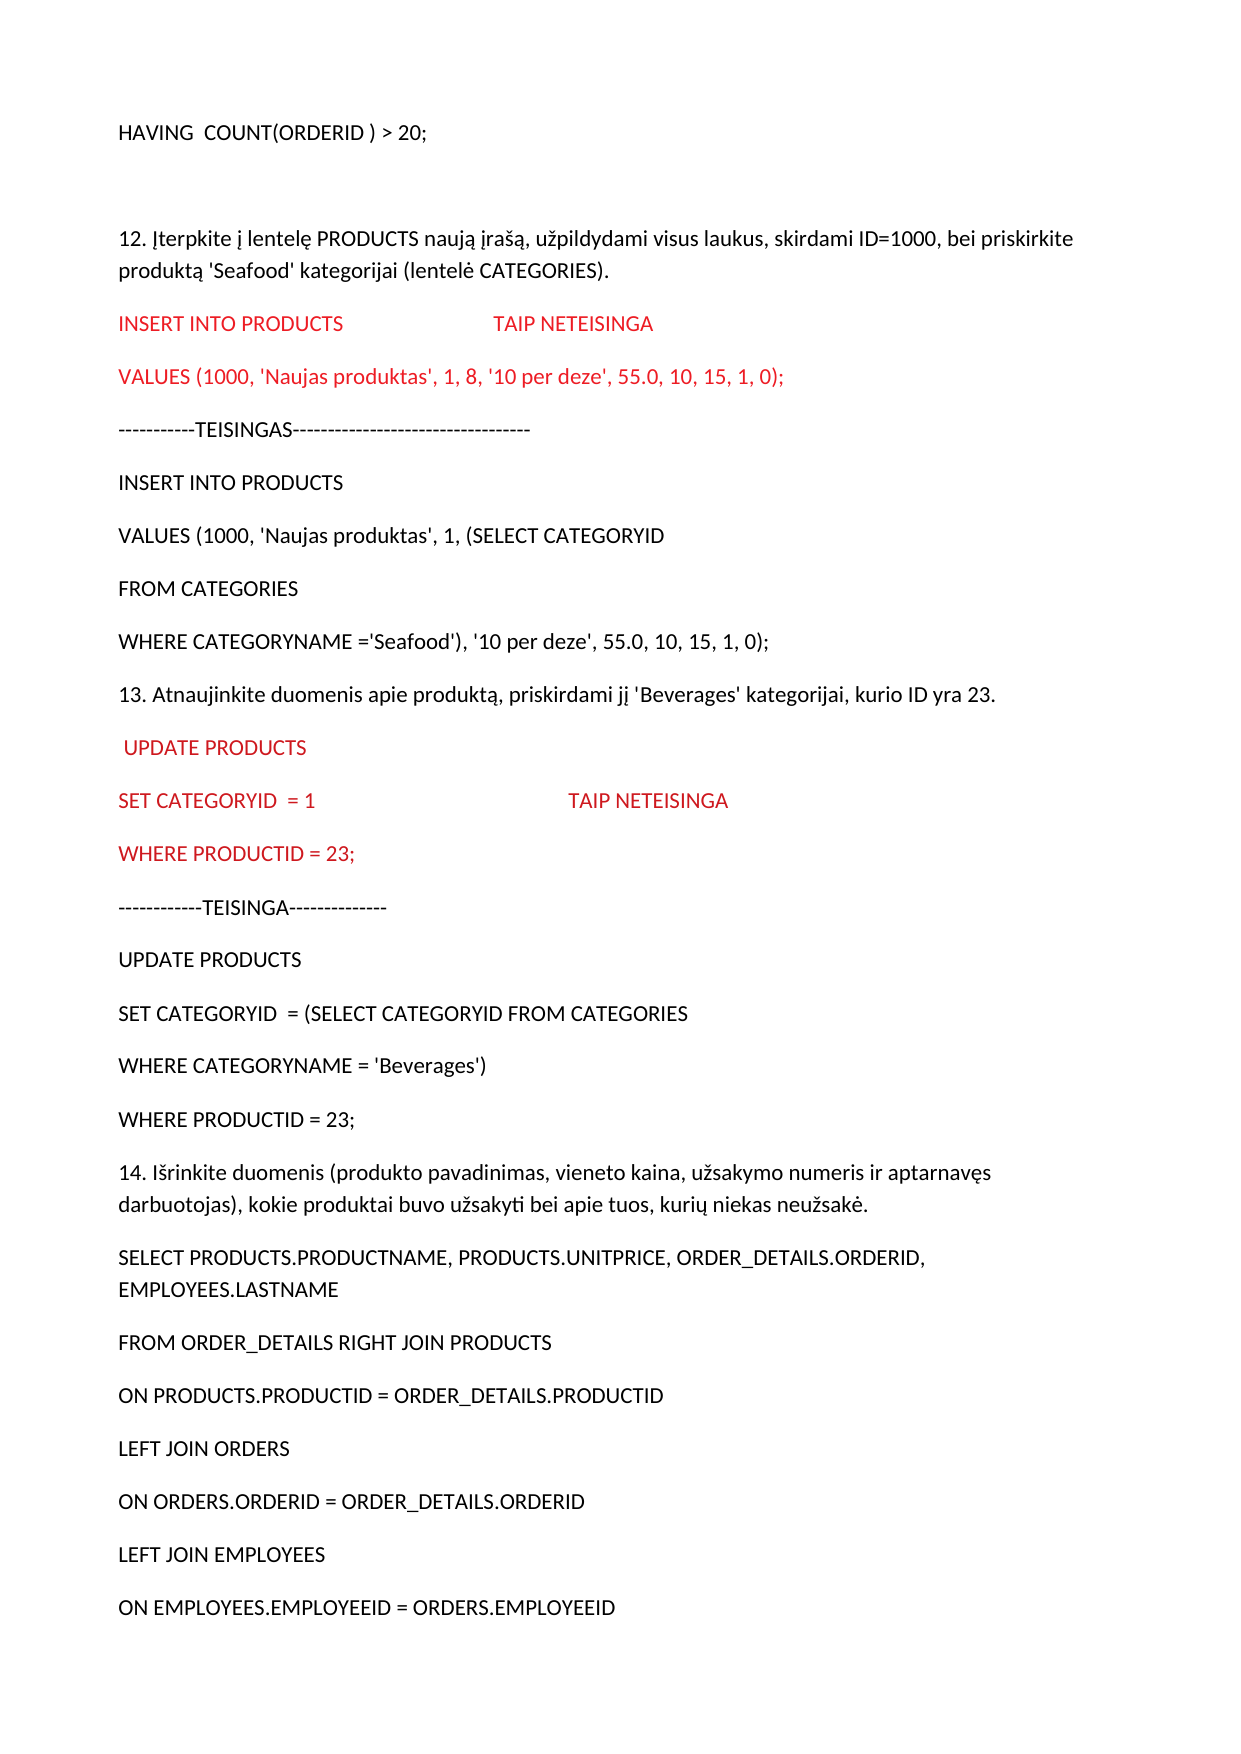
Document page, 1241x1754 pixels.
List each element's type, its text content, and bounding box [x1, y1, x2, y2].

text INSERT INTO PRODUCTS TAIP NETEISINGA [118, 309, 1122, 337]
text UPDATE PRODUCTS [118, 946, 1122, 974]
text -----------TEISINGAS---------------------------------- [118, 415, 1122, 443]
text VALUES (1000, 'Naujas produktas', 1, (SELECT CATEGORYID [118, 521, 1122, 549]
text 12. Įterpkite į lentelę PRODUCTS naują įrašą, užpildydami visus laukus, skirdami ID=1000, bei priskirkite produktą 'Seafood' kategorijai (lentelė CATEGORIES). [118, 224, 1122, 284]
text ------------TEISINGA-------------- [118, 893, 1122, 921]
text WHERE PRODUCTID = 23; [118, 839, 1122, 868]
text INSERT INTO PRODUCTS [118, 468, 1122, 496]
text SELECT PRODUCTS.PRODUCTNAME, PRODUCTS.UNITPRICE, ORDER_DETAILS.ORDERID, EMPLOYEES.LASTNAME [118, 1243, 1122, 1303]
text WHERE PRODUCTID = 23; [118, 1105, 1122, 1133]
text UPDATE PRODUCTS [118, 733, 1122, 762]
text ON EMPLOYEES.EMPLOYEEID = ORDERS.EMPLOYEEID [118, 1593, 1122, 1621]
text SET CATEGORYID = 1 TAIP NETEISINGA [118, 787, 1122, 814]
text LEFT JOIN ORDERS [118, 1434, 1122, 1462]
text 13. Atnaujinkite duomenis apie produktą, priskirdami jį 'Beverages' kategorijai, kurio ID yra 23. [118, 681, 1169, 708]
text LEFT JOIN EMPLOYEES [118, 1540, 1122, 1568]
text WHERE CATEGORYNAME ='Seafood'), '10 per deze', 55.0, 10, 15, 1, 0); [118, 627, 1122, 656]
text 14. Išrinkite duomenis (produkto pavadinimas, vieneto kaina, užsakymo numeris ir aptarnavęs darbuotojas), kokie produktai buvo užsakyti bei apie tuos, kurių niekas neužsakė. [118, 1158, 1122, 1218]
text ON ORDERS.ORDERID = ORDER_DETAILS.ORDERID [118, 1487, 1122, 1515]
text VALUES (1000, 'Naujas produktas', 1, 8, '10 per deze', 55.0, 10, 15, 1, 0); [118, 362, 1122, 390]
text FROM ORDER_DETAILS RIGHT JOIN PRODUCTS [118, 1328, 1122, 1356]
text SET CATEGORYID = (SELECT CATEGORYID FROM CATEGORIES [118, 999, 1122, 1027]
text WHERE CATEGORYNAME = 'Beverages') [118, 1052, 1122, 1080]
text HAVING COUNT(ORDERID ) > 20; [118, 118, 1122, 146]
text ON PRODUCTS.PRODUCTID = ORDER_DETAILS.PRODUCTID [118, 1381, 1122, 1409]
text FROM CATEGORIES [118, 574, 1122, 602]
